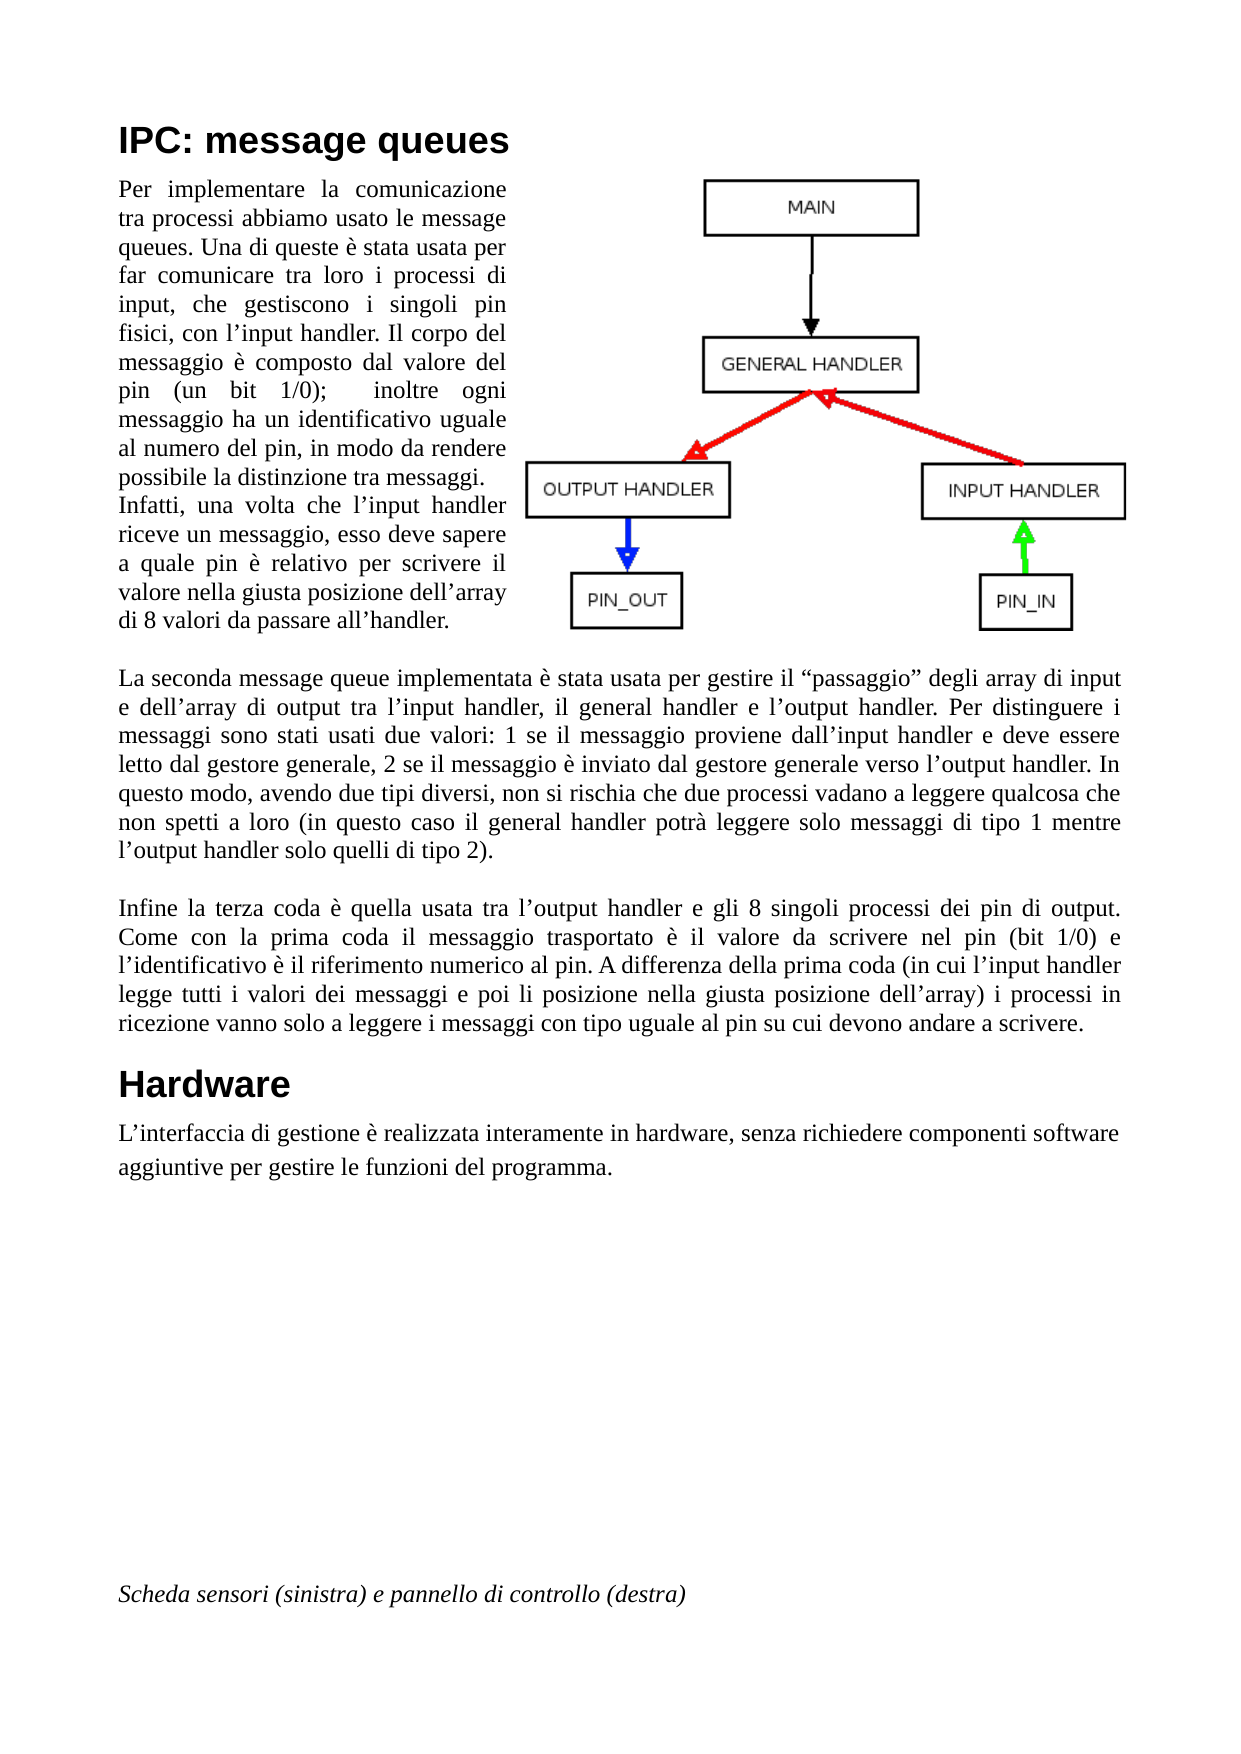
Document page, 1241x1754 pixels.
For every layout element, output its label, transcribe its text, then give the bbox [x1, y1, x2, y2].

subtitle Hardware [118, 1062, 1122, 1105]
subtitle IPC: message queues [118, 118, 1122, 162]
text La seconda message queue implementata è stata usata per gestire il “passaggio” degli array di input e dell’array di output tra l’input handler, il general handler e l’output handler. Per distinguere i messaggi sono stati usati due valori: 1 se il messaggio proviene dall’input handler e deve essere letto dal gestore generale, 2 se il messaggio è inviato dal gestore generale verso l’output handler. In questo modo, avendo due tipi diversi, non si rischia che due processi vadano a leggere qualcosa che non spetti a loro (in questo caso il general handler potrà leggere solo messaggi di tipo 1 mentre l’output handler solo quelli di tipo 2). [118, 663, 1122, 864]
text Scheda sensori (sinistra) e pannello di controllo (destra) [118, 1216, 1122, 1607]
text Infine la terza coda è quella usata tra l’output handler e gli 8 singoli processi dei pin di output. Come con la prima coda il messaggio trasportato è il valore da scrivere nel pin (bit 1/0) e l’identificativo è il riferimento numerico al pin. A differenza della prima coda (in cui l’input handler legge tutti i valori dei messaggi e poi li posizione nella giusta posizione dell’array) i processi in ricezione vanno solo a leggere i messaggi con tipo uguale al pin su cui devono andare a scrivere. [118, 893, 1122, 1037]
text Infatti, una volta che l’input handler riceve un messaggio, esso deve sapere a quale pin è relativo per scrivere il valore nella giusta posizione dell’array di 8 valori da passare all’handler. [118, 491, 1122, 634]
text Per implementare la comunicazione tra processi abbiamo usato le message queues. Una di queste è stata usata per far comunicare tra loro i processi di input, che gestiscono i singoli pin fisici, con l’input handler. Il corpo del messaggio è composto dal valore del pin (un bit 1/0); inoltre ogni messaggio ha un identificativo uguale al numero del pin, in modo da rendere possibile la distinzione tra messaggi. [118, 174, 1122, 491]
picture [524, 178, 1127, 631]
text L’interfaccia di gestione è realizzata interamente in hardware, senza richiedere componenti software aggiuntive per gestire le funzioni del programma. [118, 1118, 1122, 1181]
text [118, 1203, 1122, 1216]
